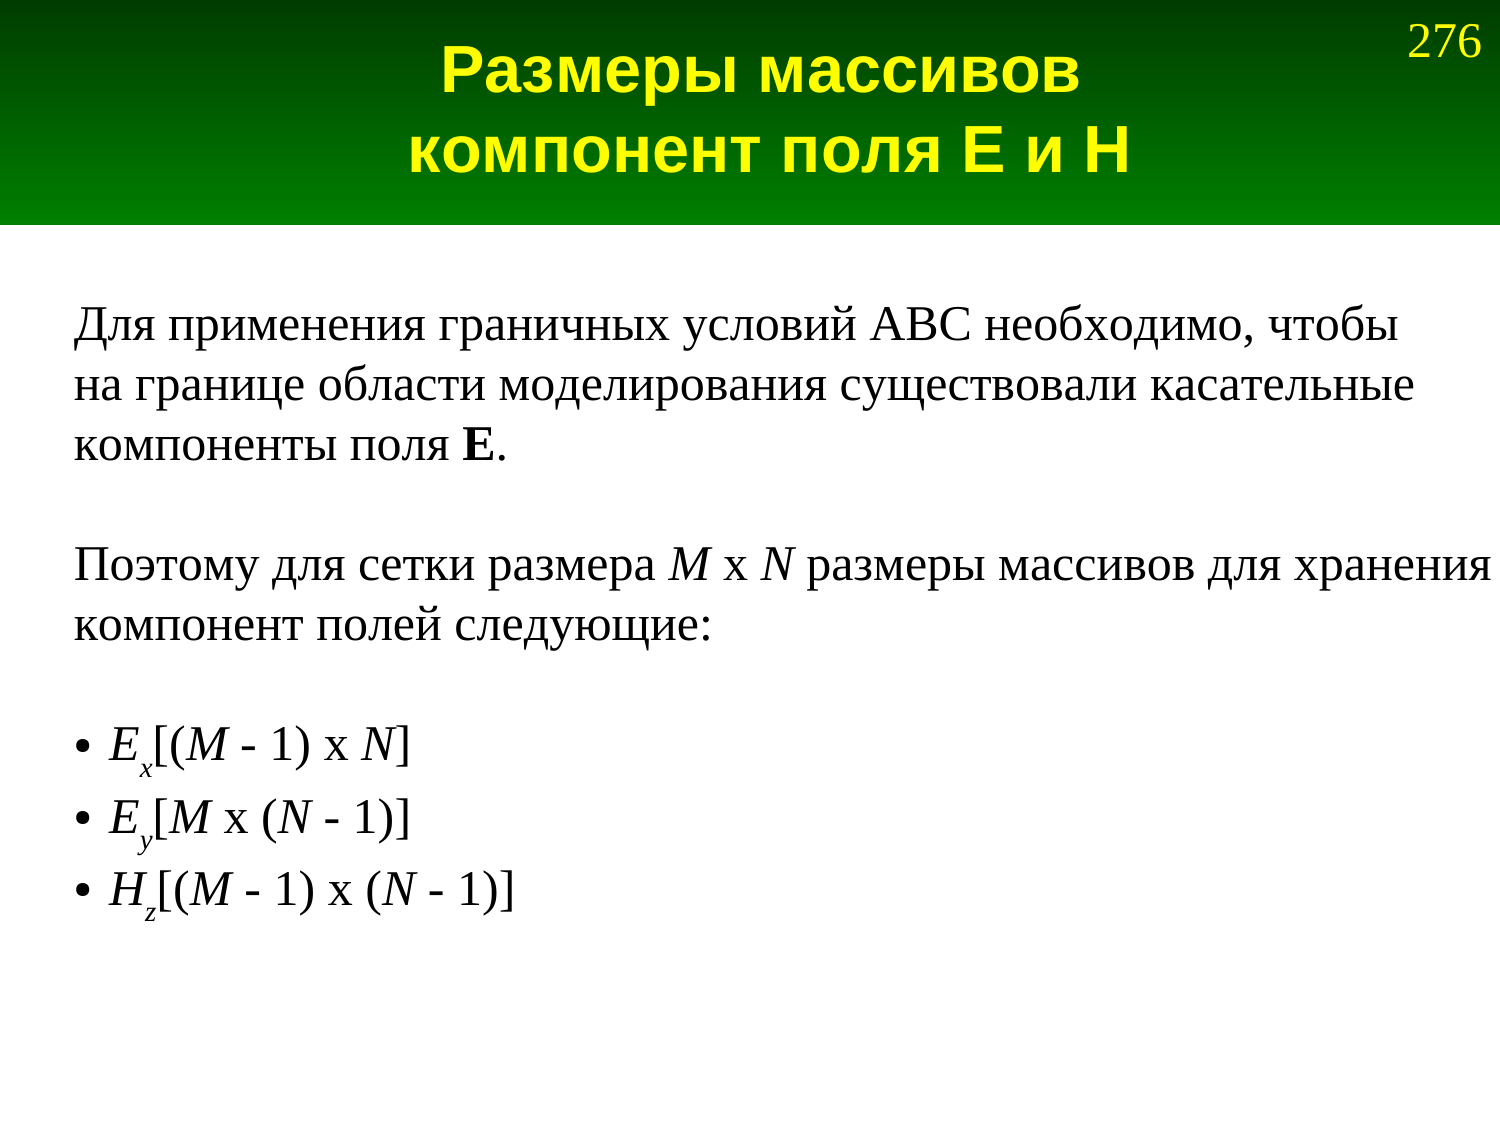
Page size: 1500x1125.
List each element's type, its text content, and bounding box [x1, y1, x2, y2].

title Размеры массивов компонент поля E и H [100, 7, 1441, 204]
text_box Для применения граничных условий ABC необходимо, чтобы на границе области моделирования существовали касательные компоненты поля E. Поэтому для сетки размера M x N размеры массивов для хранения компонент полей следующие: Ex[(M - 1) x N] Ey[M x (N - 1)] Hz[(M - 1) x (N - 1)] [59, 283, 1500, 936]
